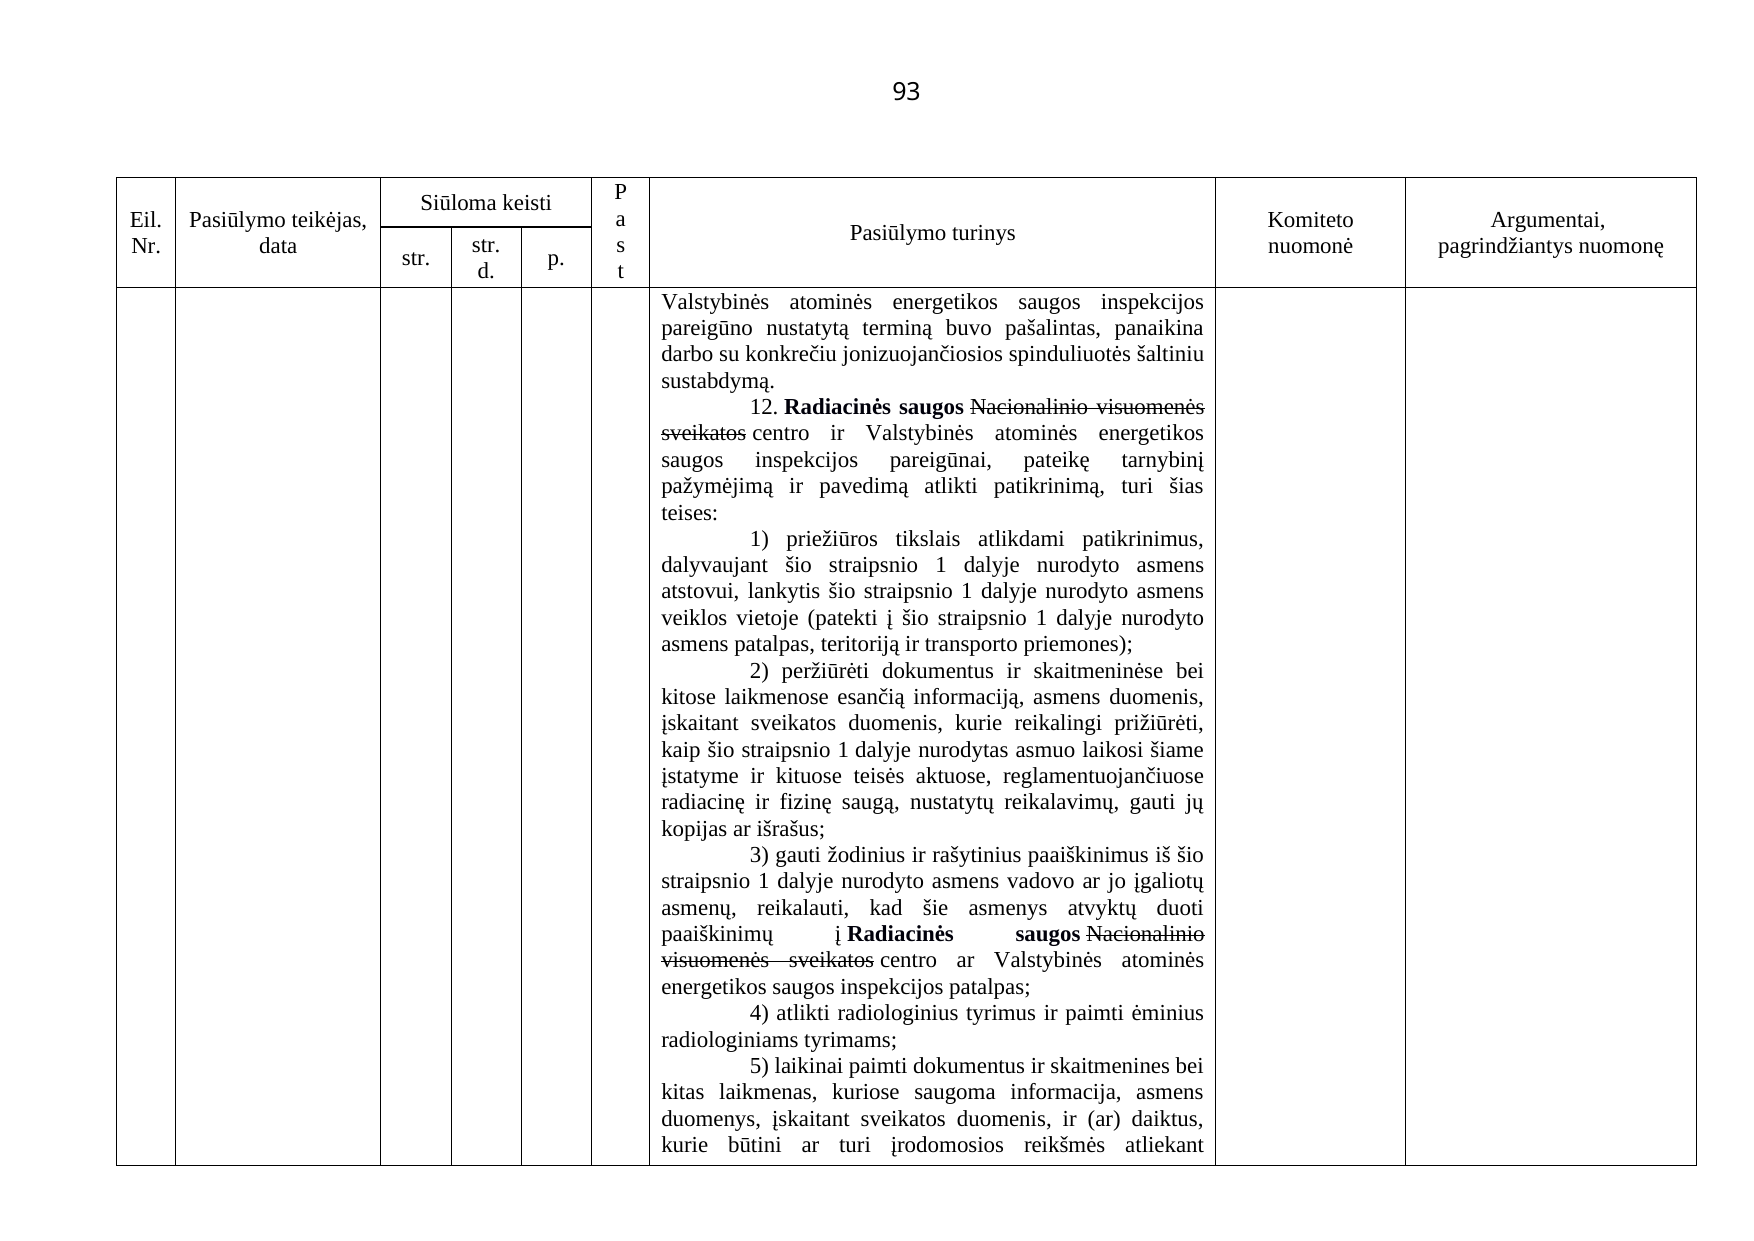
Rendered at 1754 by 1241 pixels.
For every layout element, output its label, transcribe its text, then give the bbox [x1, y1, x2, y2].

table_cell str. [381, 228, 451, 287]
table_header Pasiūlymo teikėjas, data [176, 178, 380, 287]
table_cell str. d. [452, 228, 521, 287]
table_cell Valstybinės atominės energetikos saugos inspekcijos pareigūno nustatytą terminą buvo pašalintas, panaikina darbo su konkrečiu jonizuojančiosios spinduliuotės šaltiniu sustabdymą. 12. Radiacinės saugos Nacionalinio visuomenės sveikatos centro ir Valstybinės atominės energetikos saugos inspekcijos pareigūnai, pateikę tarnybinį pažymėjimą ir pavedimą atlikti patikrinimą, turi šias teises: 1) priežiūros tikslais atlikdami patikrinimus, dalyvaujant šio straipsnio 1 dalyje nurodyto asmens atstovui, lankytis šio straipsnio 1 dalyje nurodyto asmens veiklos vietoje (patekti į šio straipsnio 1 dalyje nurodyto asmens patalpas, teritoriją ir transporto priemones); 2) peržiūrėti dokumentus ir skaitmeninėse bei kitose laikmenose esančią informaciją, asmens duomenis, įskaitant sveikatos duomenis, kurie reikalingi prižiūrėti, kaip šio straipsnio 1 dalyje nurodytas asmuo laikosi šiame įstatyme ir kituose teisės aktuose, reglamentuojančiuose radiacinę ir fizinę saugą, nustatytų reikalavimų, gauti jų kopijas ar išrašus; 3) gauti žodinius ir rašytinius paaiškinimus iš šio straipsnio 1 dalyje nurodyto asmens vadovo ar jo įgaliotų asmenų, reikalauti, kad šie asmenys atvyktų duoti paaiškinimų į Radiacinės saugos Nacionalinio visuomenės sveikatos centro ar Valstybinės atominės energetikos saugos inspekcijos patalpas; 4) atlikti radiologinius tyrimus ir paimti ėminius radiologiniams tyrimams; 5) laikinai paimti dokumentus ir skaitmenines bei kitas laikmenas, kuriose saugoma informacija, asmens duomenys, įskaitant sveikatos duomenis, ir (ar) daiktus, kurie būtini ar turi įrodomosios reikšmės atliekant [650, 288, 1215, 1165]
table_cell [592, 288, 649, 1165]
table_header Eil. Nr. [117, 178, 175, 287]
table_header Pastabos [592, 178, 649, 287]
table_cell [117, 288, 175, 1165]
table_header Argumentai, pagrindžiantys nuomonę [1406, 178, 1696, 287]
table_cell [1406, 288, 1696, 1165]
table_cell p. [522, 228, 591, 287]
table_header Komiteto nuomonė [1216, 178, 1405, 287]
table_header Pasiūlymo turinys [650, 178, 1215, 287]
table_cell [1216, 288, 1405, 1165]
table_header Siūloma keisti [381, 178, 591, 226]
table_cell [381, 288, 451, 1165]
table_cell [452, 288, 521, 1165]
table_cell [176, 288, 380, 1165]
table_cell [522, 288, 591, 1165]
